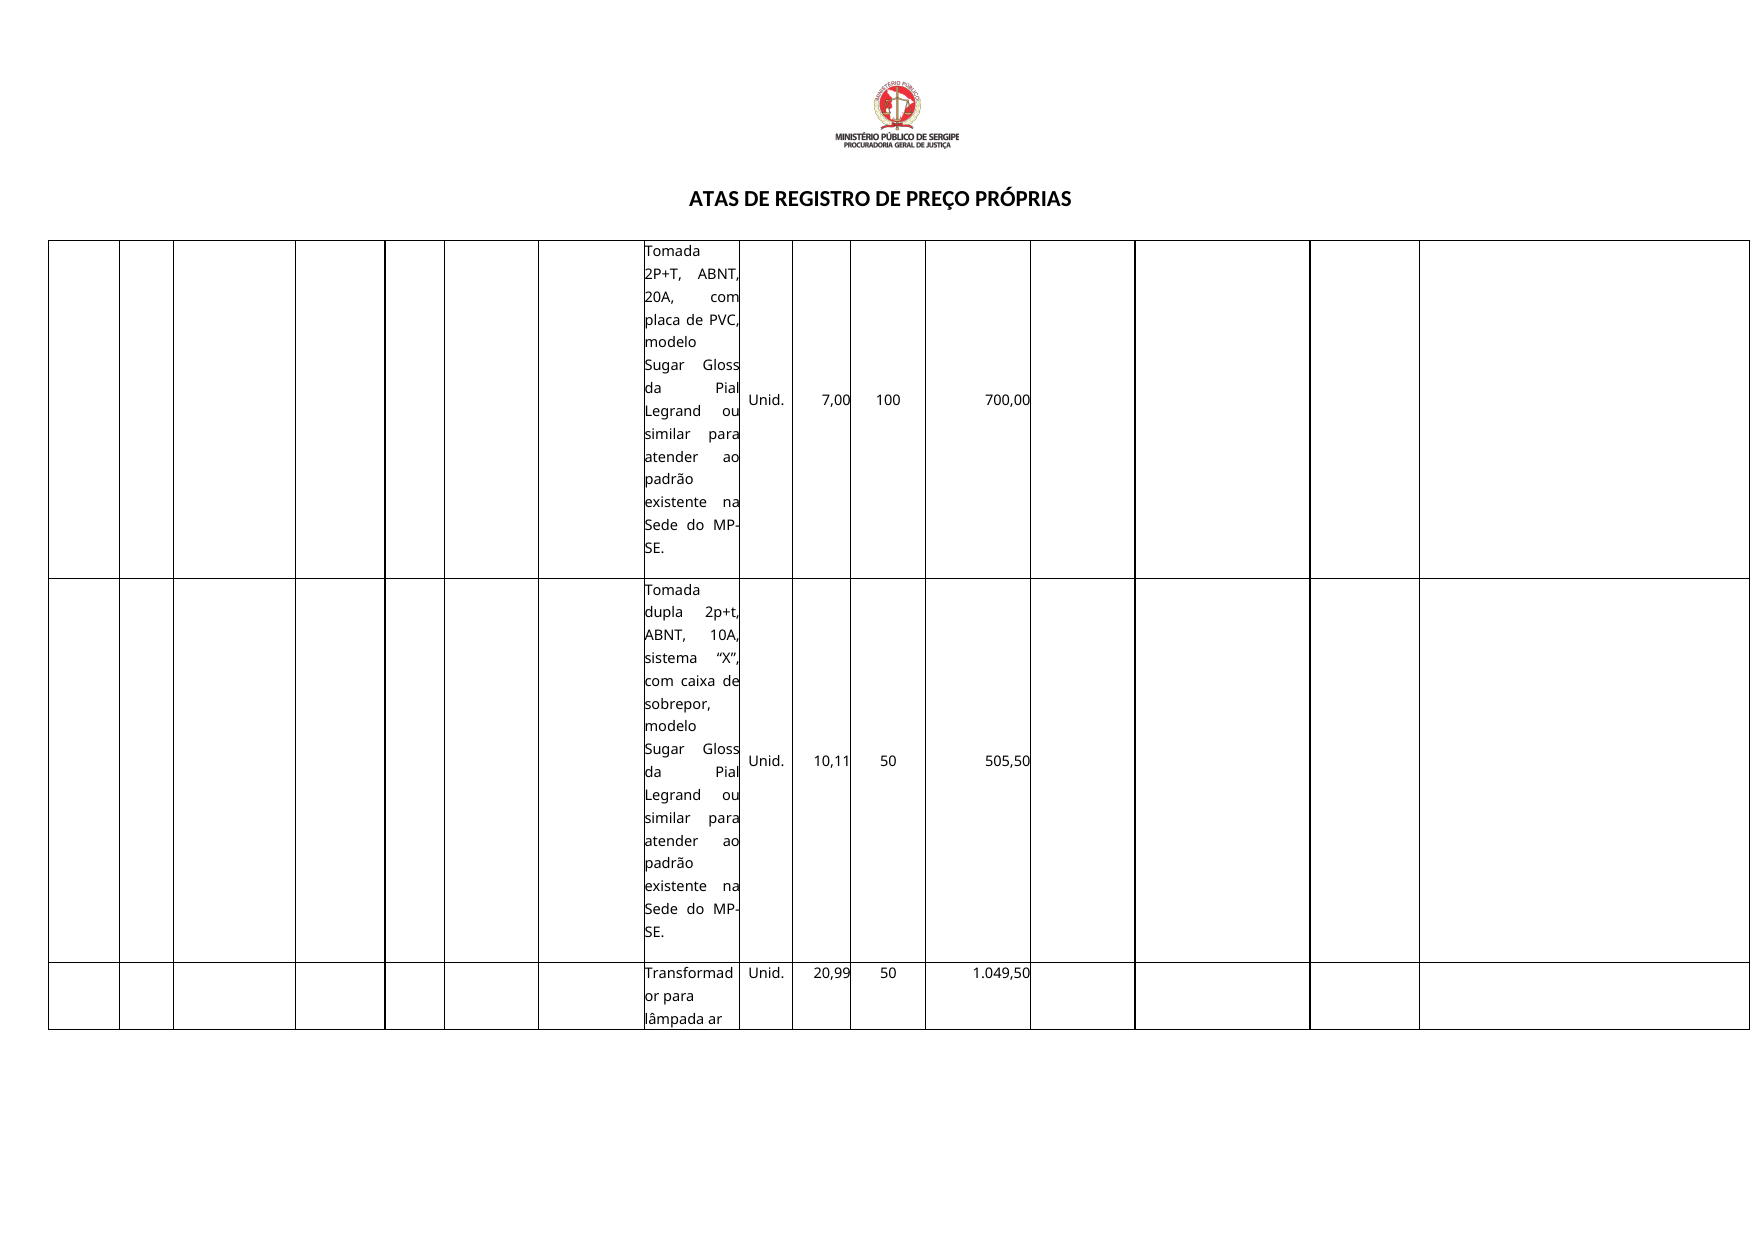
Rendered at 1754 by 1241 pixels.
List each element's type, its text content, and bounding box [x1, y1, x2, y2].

table_cell [296, 579, 384, 962]
table_cell 505,50 [926, 579, 1030, 962]
table_cell [1311, 241, 1419, 578]
table_cell [445, 579, 538, 962]
table_cell [445, 241, 538, 578]
table_cell [386, 579, 444, 962]
picture [835, 81, 959, 149]
table_cell [296, 241, 384, 578]
table_cell [49, 241, 119, 578]
table_cell Tomada dupla 2p+t, ABNT, 10A, sistema “X”, com caixa de sobrepor, modelo Sugar Gloss da Pial Legrand ou similar para atender ao padrão existente na Sede do MP-SE. [645, 579, 739, 962]
table_cell 50 [851, 579, 925, 962]
table_cell [174, 241, 295, 578]
table_cell Unid. [740, 579, 792, 962]
table_cell [1420, 241, 1749, 578]
table_cell Unid. [740, 963, 792, 1029]
table_cell [539, 241, 644, 578]
table_cell [1136, 963, 1309, 1029]
table_cell [445, 963, 538, 1029]
table_cell 100 [851, 241, 925, 578]
table_cell [120, 579, 173, 962]
table_cell [1031, 241, 1134, 578]
table_cell [1031, 963, 1134, 1029]
table_cell [1136, 241, 1309, 578]
table_cell [386, 963, 444, 1029]
table_cell [49, 579, 119, 962]
table_cell [1311, 963, 1419, 1029]
table_cell 50 [851, 963, 925, 1029]
table_cell [539, 963, 644, 1029]
table_cell [174, 579, 295, 962]
table_cell [120, 963, 173, 1029]
table_cell [1311, 579, 1419, 962]
table_cell [120, 241, 173, 578]
table_cell 10,11 [793, 579, 850, 962]
table_cell [1031, 579, 1134, 962]
table_cell [174, 963, 295, 1029]
table_cell [1136, 579, 1309, 962]
table_cell [1420, 963, 1749, 1029]
table_cell 700,00 [926, 241, 1030, 578]
table_cell [49, 963, 119, 1029]
table_cell [296, 963, 384, 1029]
table_cell [539, 579, 644, 962]
table_cell Tomada 2P+T, ABNT, 20A, com placa de PVC, modelo Sugar Gloss da Pial Legrand ou similar para atender ao padrão existente na Sede do MP-SE. [645, 241, 739, 578]
table_cell Unid. [740, 241, 792, 578]
table_cell 20,99 [793, 963, 850, 1029]
table_cell 1.049,50 [926, 963, 1030, 1029]
table_cell Transformador para lâmpada ar [645, 963, 739, 1029]
table_cell [1420, 579, 1749, 962]
table_cell [386, 241, 444, 578]
table_cell 7,00 [793, 241, 850, 578]
